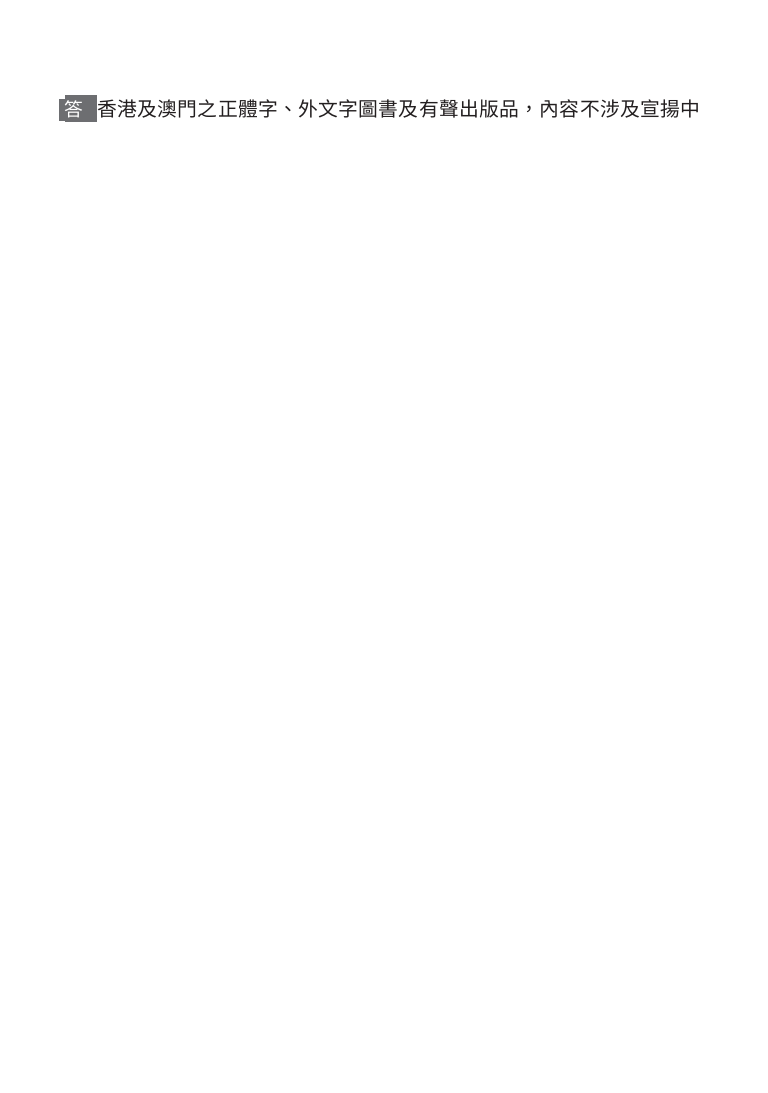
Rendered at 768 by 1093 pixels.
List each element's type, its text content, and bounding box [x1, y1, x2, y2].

text 答 香港及澳門之正體字、外文字圖書及有聲出版品，內容不涉及宣揚中 [59, 94, 723, 122]
